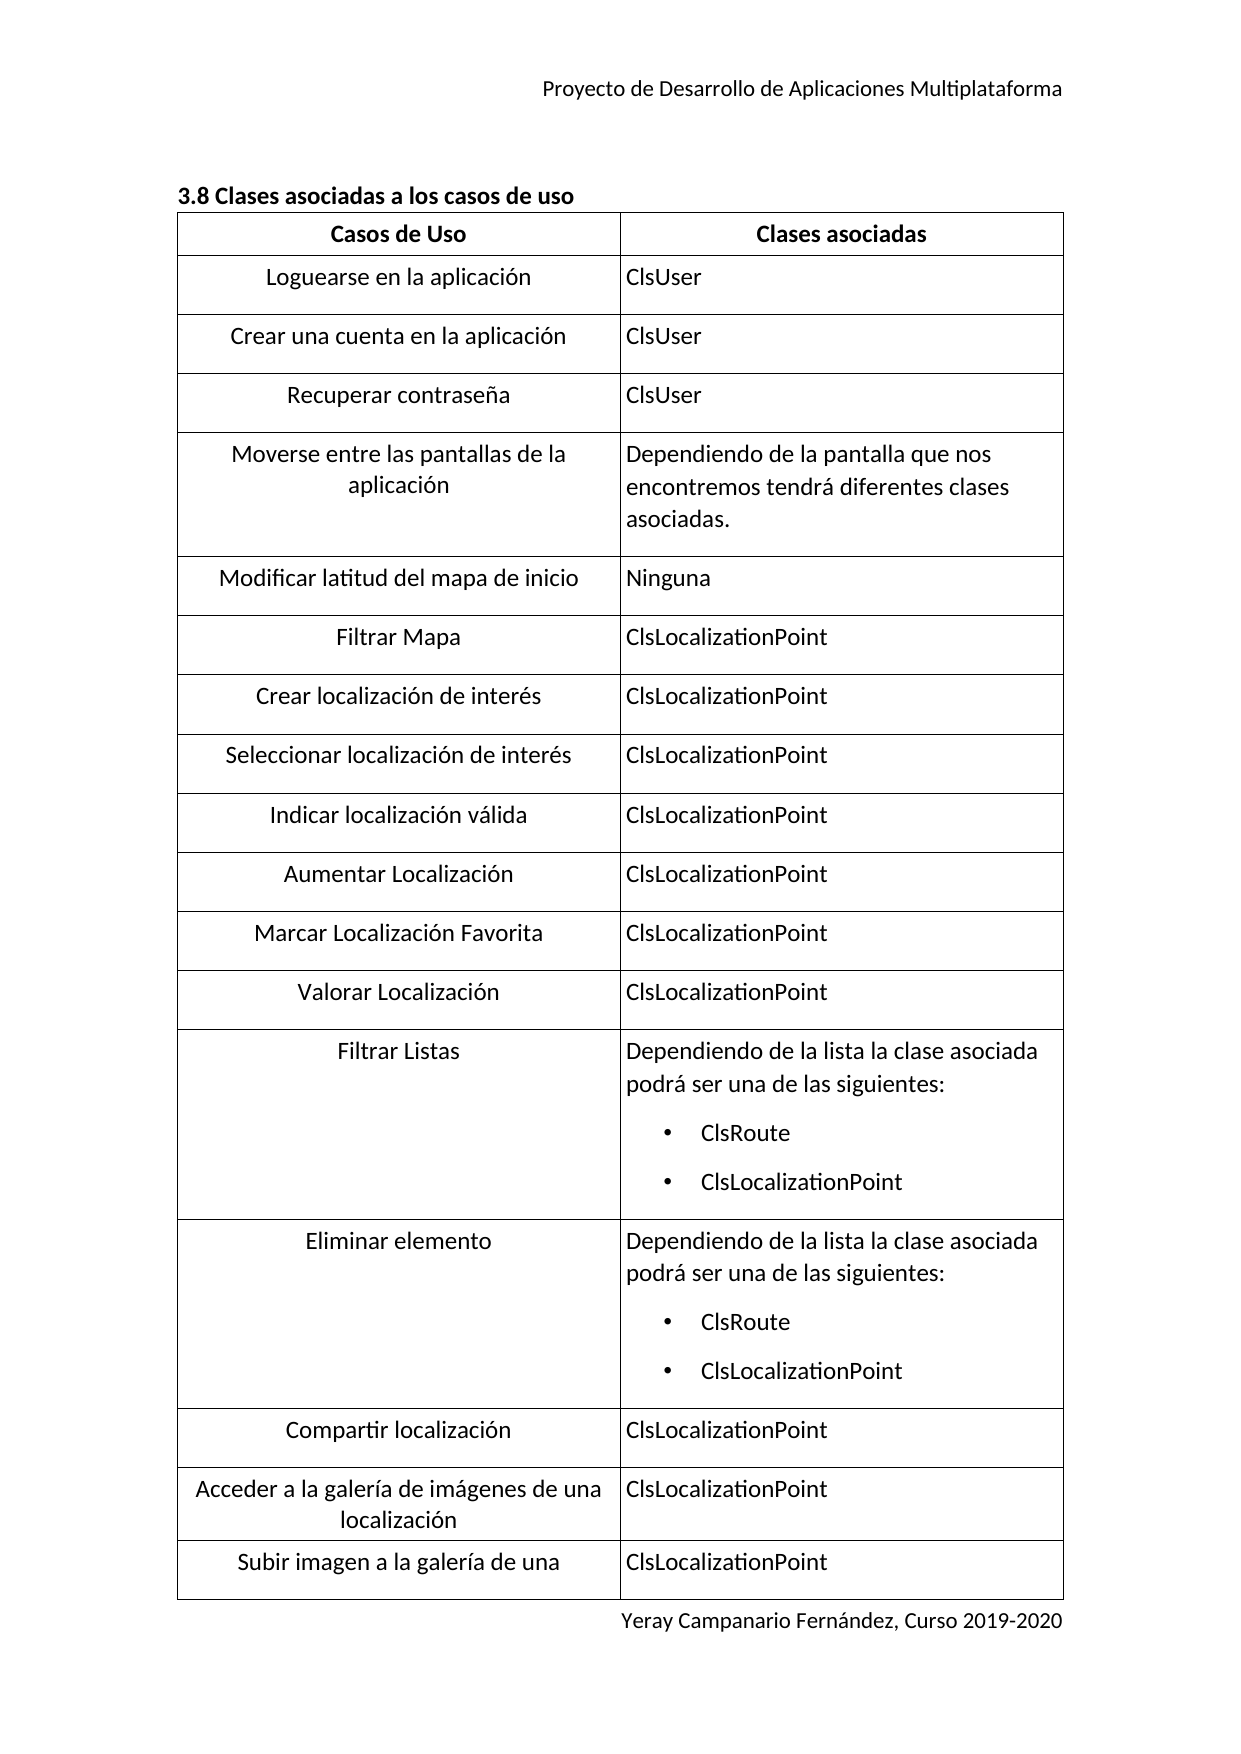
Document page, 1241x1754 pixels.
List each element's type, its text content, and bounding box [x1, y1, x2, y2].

table_cell Crear localización de interés [178, 675, 620, 733]
table_cell ClsLocalizationPoint [621, 853, 1063, 911]
text 3.8 Clases asociadas a los casos de uso [177, 180, 1063, 210]
table_cell Dependiendo de la pantalla que nos encontremos tendrá diferentes clases asociadas. [621, 433, 1063, 556]
table_cell Marcar Localización Favorita [178, 912, 620, 970]
table_cell Loguearse en la aplicación [178, 256, 620, 314]
table_cell ClsLocalizationPoint [621, 794, 1063, 852]
table_cell Moverse entre las pantallas de la aplicación [178, 433, 620, 556]
table_cell Dependiendo de la lista la clase asociada podrá ser una de las siguientes: ClsRoute ClsLocalizationPoint [621, 1220, 1063, 1408]
table_cell Seleccionar localización de interés [178, 735, 620, 793]
table_cell Subir imagen a la galería de una [178, 1541, 620, 1599]
table_cell Acceder a la galería de imágenes de una localización [178, 1468, 620, 1540]
table_cell ClsLocalizationPoint [621, 1541, 1063, 1599]
table_cell ClsUser [621, 374, 1063, 432]
table_cell Compartir localización [178, 1409, 620, 1467]
table_cell ClsLocalizationPoint [621, 735, 1063, 793]
table_cell ClsLocalizationPoint [621, 912, 1063, 970]
table_cell Ninguna [621, 557, 1063, 615]
table_cell ClsUser [621, 256, 1063, 314]
table_cell Crear una cuenta en la aplicación [178, 315, 620, 373]
table_cell ClsLocalizationPoint [621, 1409, 1063, 1467]
table_cell Modificar latitud del mapa de inicio [178, 557, 620, 615]
table_cell ClsLocalizationPoint [621, 971, 1063, 1029]
table_cell Dependiendo de la lista la clase asociada podrá ser una de las siguientes: ClsRoute ClsLocalizationPoint [621, 1030, 1063, 1219]
table_cell Valorar Localización [178, 971, 620, 1029]
table_cell ClsLocalizationPoint [621, 675, 1063, 733]
table_cell ClsLocalizationPoint [621, 1468, 1063, 1540]
table_header Clases asociadas [621, 213, 1063, 255]
table_cell Eliminar elemento [178, 1220, 620, 1408]
table_cell ClsLocalizationPoint [621, 616, 1063, 674]
table_cell ClsUser [621, 315, 1063, 373]
table_cell Aumentar Localización [178, 853, 620, 911]
table_cell Filtrar Mapa [178, 616, 620, 674]
table_cell Recuperar contraseña [178, 374, 620, 432]
table_cell Indicar localización válida [178, 794, 620, 852]
table_header Casos de Uso [178, 213, 620, 255]
table_cell Filtrar Listas [178, 1030, 620, 1219]
